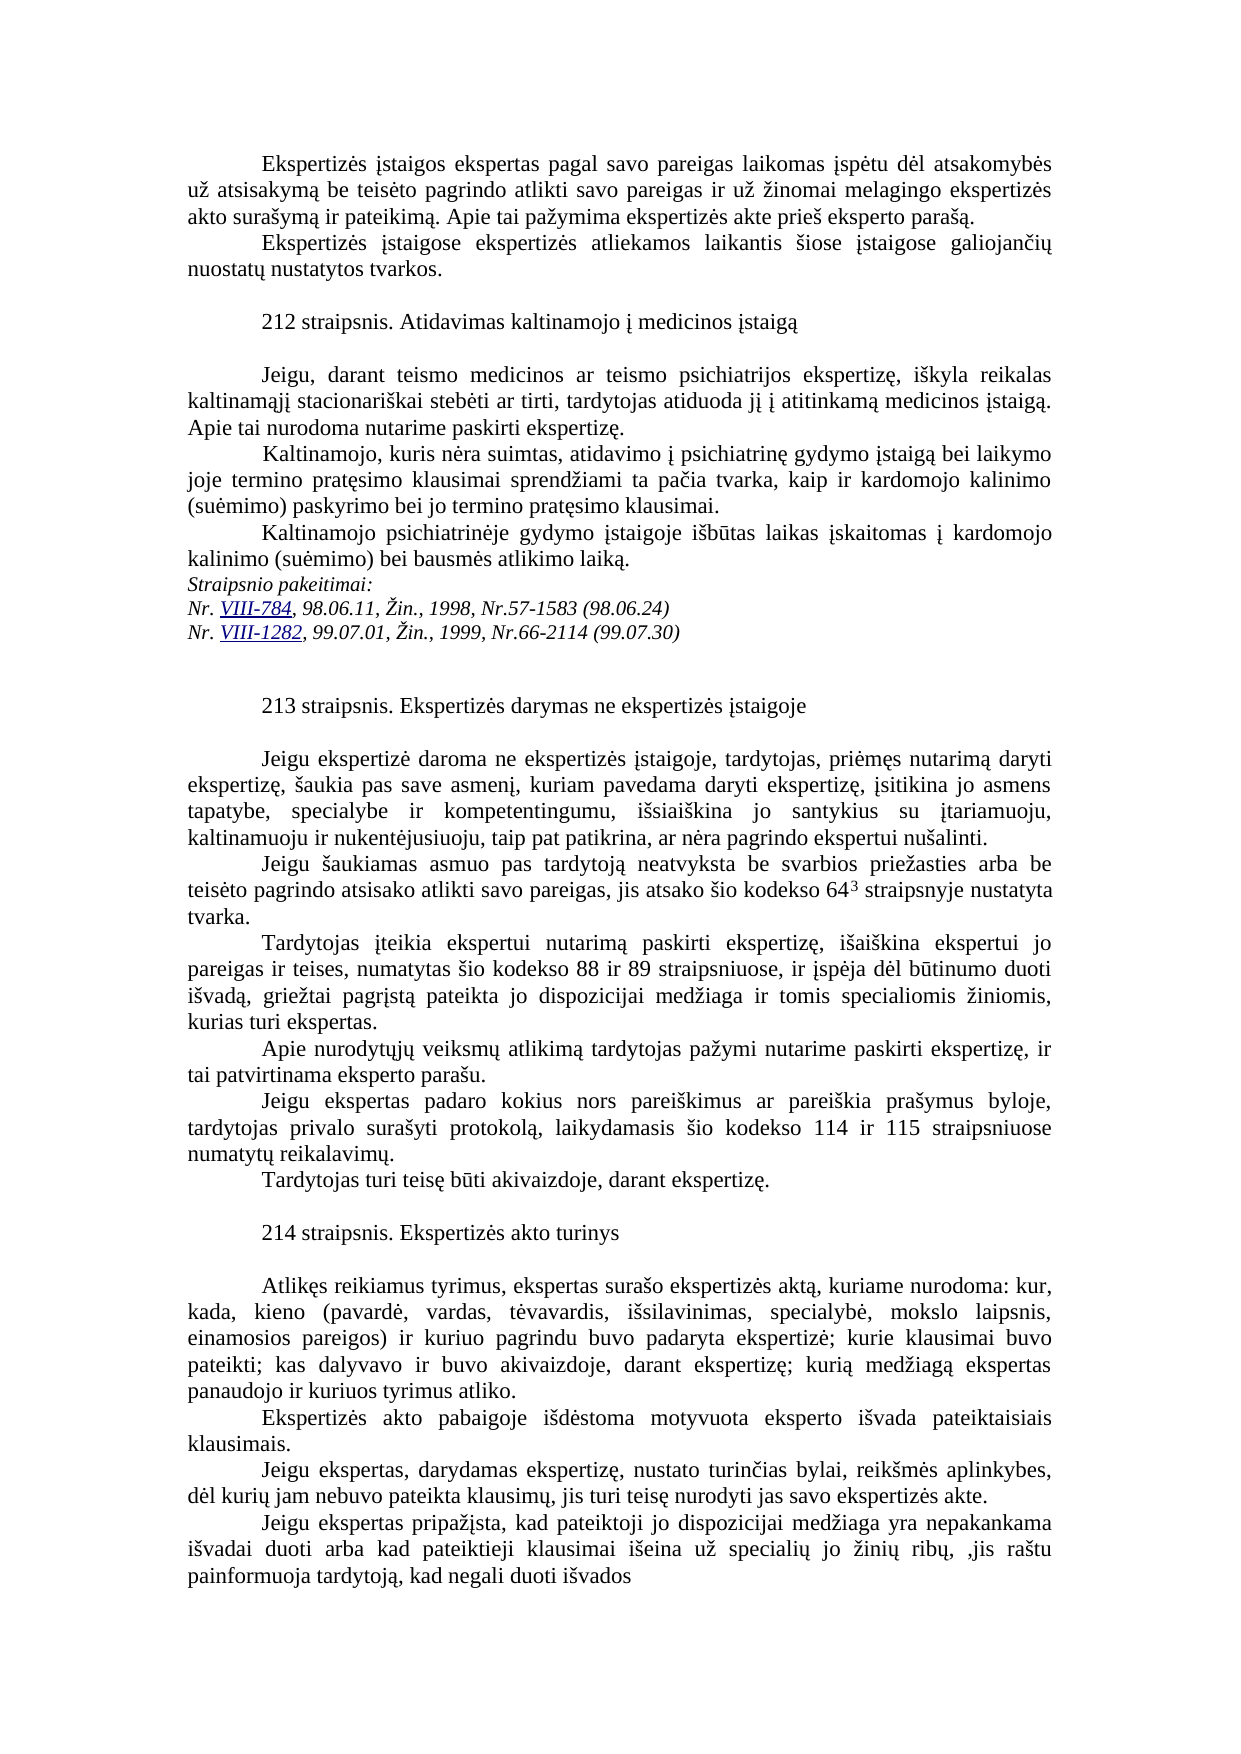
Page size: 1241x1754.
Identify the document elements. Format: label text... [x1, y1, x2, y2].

text 213 straipsnis. Ekspertizės darymas ne ekspertizės įstaigoje [187, 692, 1053, 718]
text Ekspertizės įstaigose ekspertizės atliekamos laikantis šiose įstaigose galiojančių nuostatų nustatytos tvarkos. [187, 229, 1053, 282]
text Jeigu ekspertas, darydamas ekspertizę, nustato turinčias bylai, reikšmės aplinkybes, dėl kurių jam nebuvo pateikta klausimų, jis turi teisę nurodyti jas savo ekspertizės akte. [187, 1456, 1053, 1509]
text Ekspertizės įstaigos ekspertas pagal savo pareigas laikomas įspėtu dėl atsakomybės už atsisakymą be teisėto pagrindo atlikti savo pareigas ir už žinomai melagingo ekspertizės akto surašymą ir pateikimą. Apie tai pažymima ekspertizės akte prieš eksperto parašą. [187, 150, 1053, 229]
text Tardytojas įteikia ekspertui nutarimą paskirti ekspertizę, išaiškina ekspertui jo pareigas ir teises, numatytas šio kodekso 88 ir 89 straipsniuose, ir įspėja dėl būtinumo duoti išvadą, griežtai pagrįstą pateikta jo dispozicijai medžiaga ir tomis specialiomis žiniomis, kurias turi ekspertas. [187, 929, 1053, 1034]
text Ekspertizės akto pabaigoje išdėstoma motyvuota eksperto išvada pateiktaisiais klausimais. [187, 1403, 1053, 1456]
text Kaltinamojo psichiatrinėje gydymo įstaigoje išbūtas laikas įskaitomas į kardomojo kalinimo (suėmimo) bei bausmės atlikimo laiką. [187, 519, 1053, 572]
text Kaltinamojo, kuris nėra suimtas, atidavimo į psichiatrinę gydymo įstaigą bei laikymo joje termino pratęsimo klausimai sprendžiami ta pačia tvarka, kaip ir kardomojo kalinimo (suėmimo) paskyrimo bei jo termino pratęsimo klausimai. [187, 440, 1053, 519]
text Jeigu ekspertizė daroma ne ekspertizės įstaigoje, tardytojas, priėmęs nutarimą daryti ekspertizę, šaukia pas save asmenį, kuriam pavedama daryti ekspertizę, įsitikina jo asmens tapatybe, specialybe ir kompetentingumu, išsiaiškina jo santykius su įtariamuoju, kaltinamuoju ir nukentėjusiuoju, taip pat patikrina, ar nėra pagrindo ekspertui nušalinti. [187, 745, 1053, 850]
text 214 straipsnis. Ekspertizės akto turinys [187, 1219, 1053, 1245]
text Nr. VIII-784, 98.06.11, Žin., 1998, Nr.57-1583 (98.06.24) [187, 596, 1053, 620]
text Apie nurodytųjų veiksmų atlikimą tardytojas pažymi nutarime paskirti ekspertizę, ir tai patvirtinama eksperto parašu. [187, 1034, 1053, 1087]
text 212 straipsnis. Atidavimas kaltinamojo į medicinos įstaigą [187, 308, 1053, 334]
text Jeigu, darant teismo medicinos ar teismo psichiatrijos ekspertizę, iškyla reikalas kaltinamąjį stacionariškai stebėti ar tirti, tardytojas atiduoda jį į atitinkamą medicinos įstaigą. Apie tai nurodoma nutarime paskirti ekspertizę. [187, 361, 1053, 440]
text Tardytojas turi teisę būti akivaizdoje, darant ekspertizę. [187, 1166, 1053, 1193]
text Atlikęs reikiamus tyrimus, ekspertas surašo ekspertizės aktą, kuriame nurodoma: kur, kada, kieno (pavardė, vardas, tėvavardis, išsilavinimas, specialybė, mokslo laipsnis, einamosios pareigos) ir kuriuo pagrindu buvo padaryta ekspertizė; kurie klausimai buvo pateikti; kas dalyvavo ir buvo akivaizdoje, darant ekspertizę; kurią medžiagą ekspertas panaudojo ir kuriuos tyrimus atliko. [187, 1272, 1053, 1403]
text Straipsnio pakeitimai: [187, 572, 1053, 596]
text Jeigu šaukiamas asmuo pas tardytoją neatvyksta be svarbios priežasties arba be teisėto pagrindo atsisako atlikti savo pareigas, jis atsako šio kodekso 643 straipsnyje nustatyta tvarka. [187, 850, 1053, 929]
text Nr. VIII-1282, 99.07.01, Žin., 1999, Nr.66-2114 (99.07.30) [187, 620, 1053, 644]
text Jeigu ekspertas padaro kokius nors pareiškimus ar pareiškia prašymus byloje, tardytojas privalo surašyti protokolą, laikydamasis šio kodekso 114 ir 115 straipsniuose numatytų reikalavimų. [187, 1087, 1053, 1166]
text Jeigu ekspertas pripažįsta, kad pateiktoji jo dispozicijai medžiaga yra nepakankama išvadai duoti arba kad pateiktieji klausimai išeina už specialių jo žinių ribų, ,jis raštu painformuoja tardytoją, kad negali duoti išvados [187, 1509, 1053, 1588]
